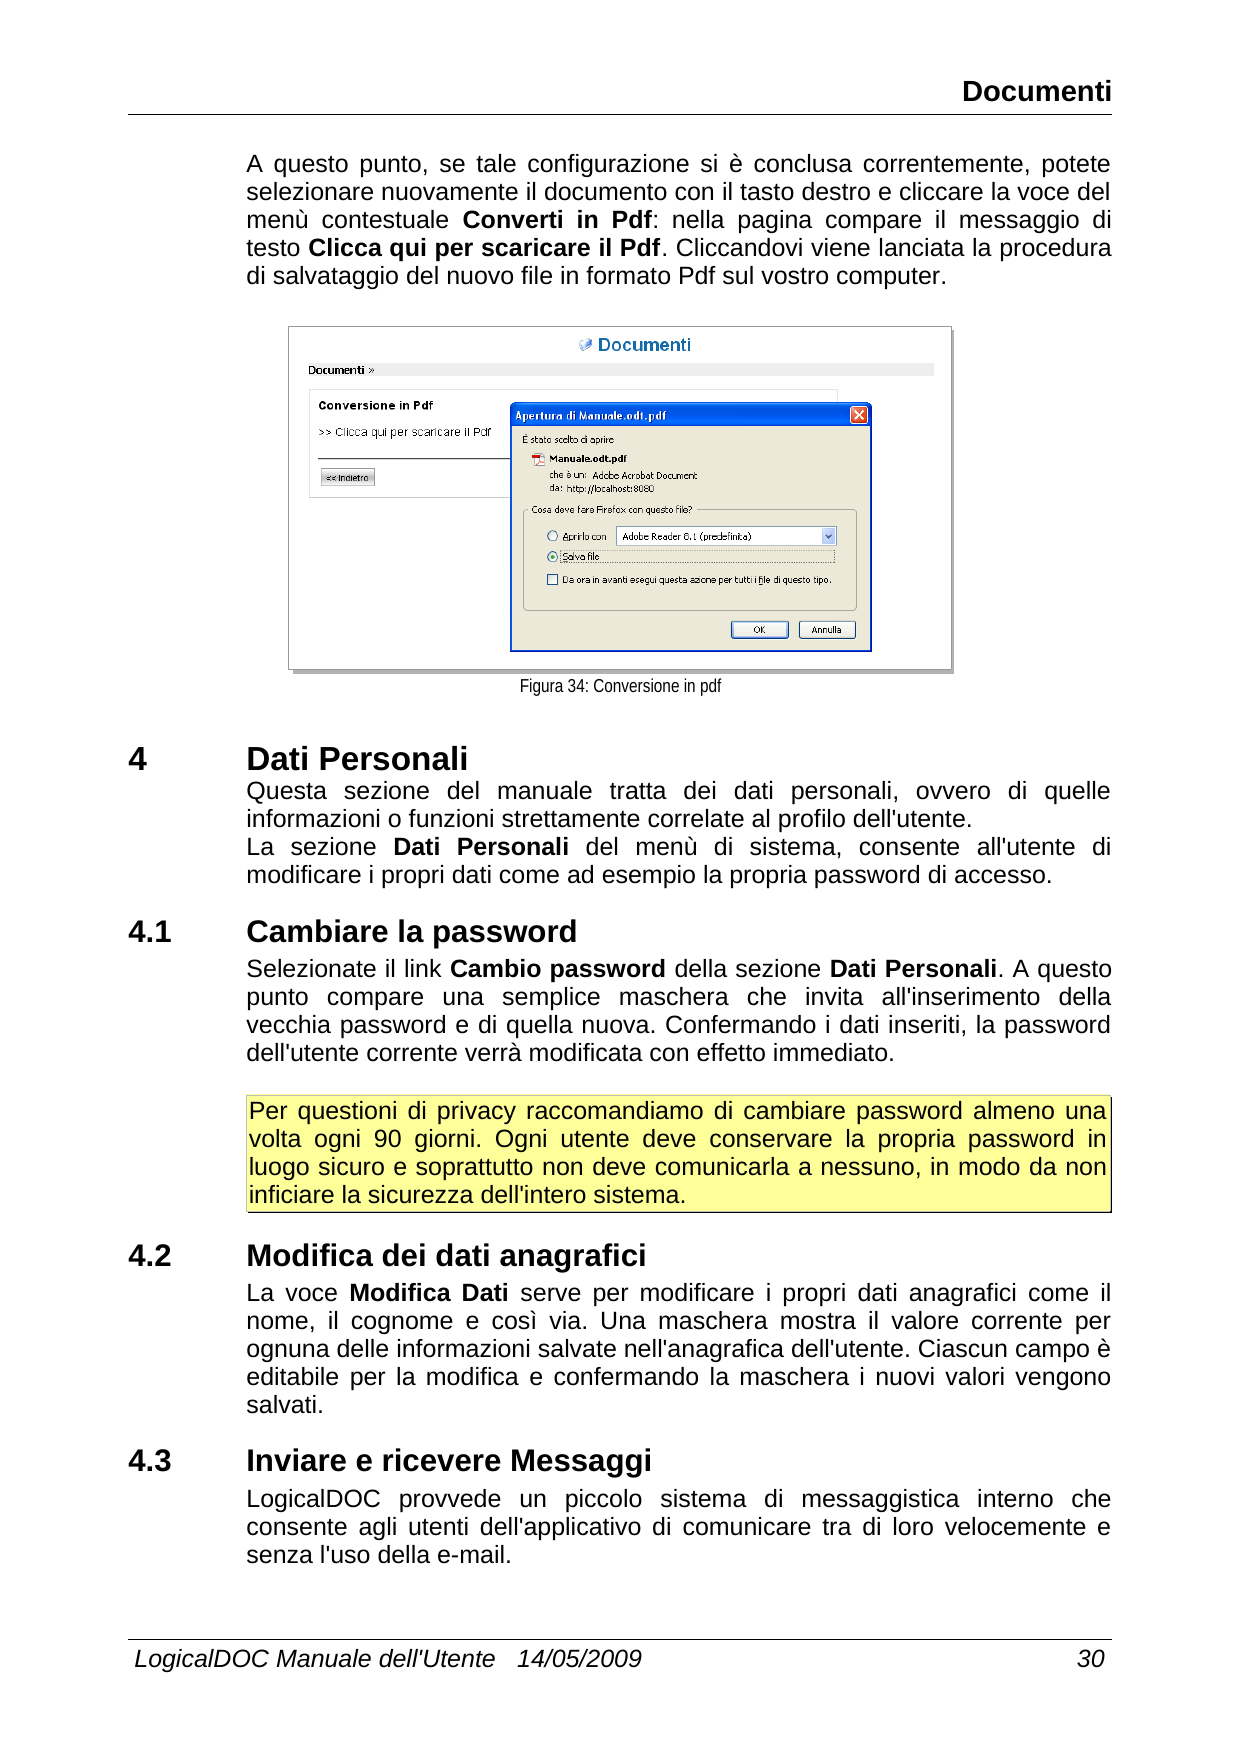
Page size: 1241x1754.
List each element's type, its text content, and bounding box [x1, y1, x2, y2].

text LogicalDOC provvede un piccolo sistema di messaggistica interno che consente agli utenti dell'applicativo di comunicare tra di loro velocemente e senza l'uso della e-mail. [246, 1485, 1112, 1568]
subtitle Modifica dei dati anagrafici [128, 1238, 1112, 1273]
text Figura 34: Conversione in pdf [288, 670, 952, 697]
text Selezionate il link Cambio password della sezione Dati Personali. A questo punto compare una semplice maschera che invita all'inserimento della vecchia password e di quella nuova. Confermando i dati inseriti, la password dell'utente corrente verrà modificata con effetto immediato. [246, 955, 1112, 1067]
text Per questioni di privacy raccomandiamo di cambiare password almeno una volta ogni 90 giorni. Ogni utente deve conservare la propria password in luogo sicuro e soprattutto non deve comunicarla a nessuno, in modo da non inficiare la sicurezza dell'intero sistema. [247, 1096, 1110, 1211]
text La sezione Dati Personali del menù di sistema, consente all'utente di modificare i propri dati come ad esempio la propria password di accesso. [246, 833, 1112, 889]
subtitle Cambiare la password [128, 914, 1112, 949]
subtitle Inviare e ricevere Messaggi [128, 1443, 1112, 1478]
text La voce Modifica Dati serve per modificare i propri dati anagrafici come il nome, il cognome e così via. Una maschera mostra il valore corrente per ognuna delle informazioni salvate nell'anagrafica dell'utente. Ciascun campo è editabile per la modifica e confermando la maschera i nuovi valori vengono salvati. [246, 1279, 1112, 1418]
subtitle Dati Personali [128, 740, 1112, 777]
text Questa sezione del manuale tratta dei dati personali, ovvero di quelle informazioni o funzioni strettamente correlate al profilo dell'utente. [246, 777, 1112, 833]
text A questo punto, se tale configurazione si è conclusa correntemente, potete selezionare nuovamente il documento con il tasto destro e cliccare la voce del menù contestuale Converti in Pdf: nella pagina compare il messaggio di testo Clicca qui per scaricare il Pdf. Cliccandovi viene lanciata la procedura di salvataggio del nuovo file in formato Pdf sul vostro computer. [246, 150, 1112, 289]
